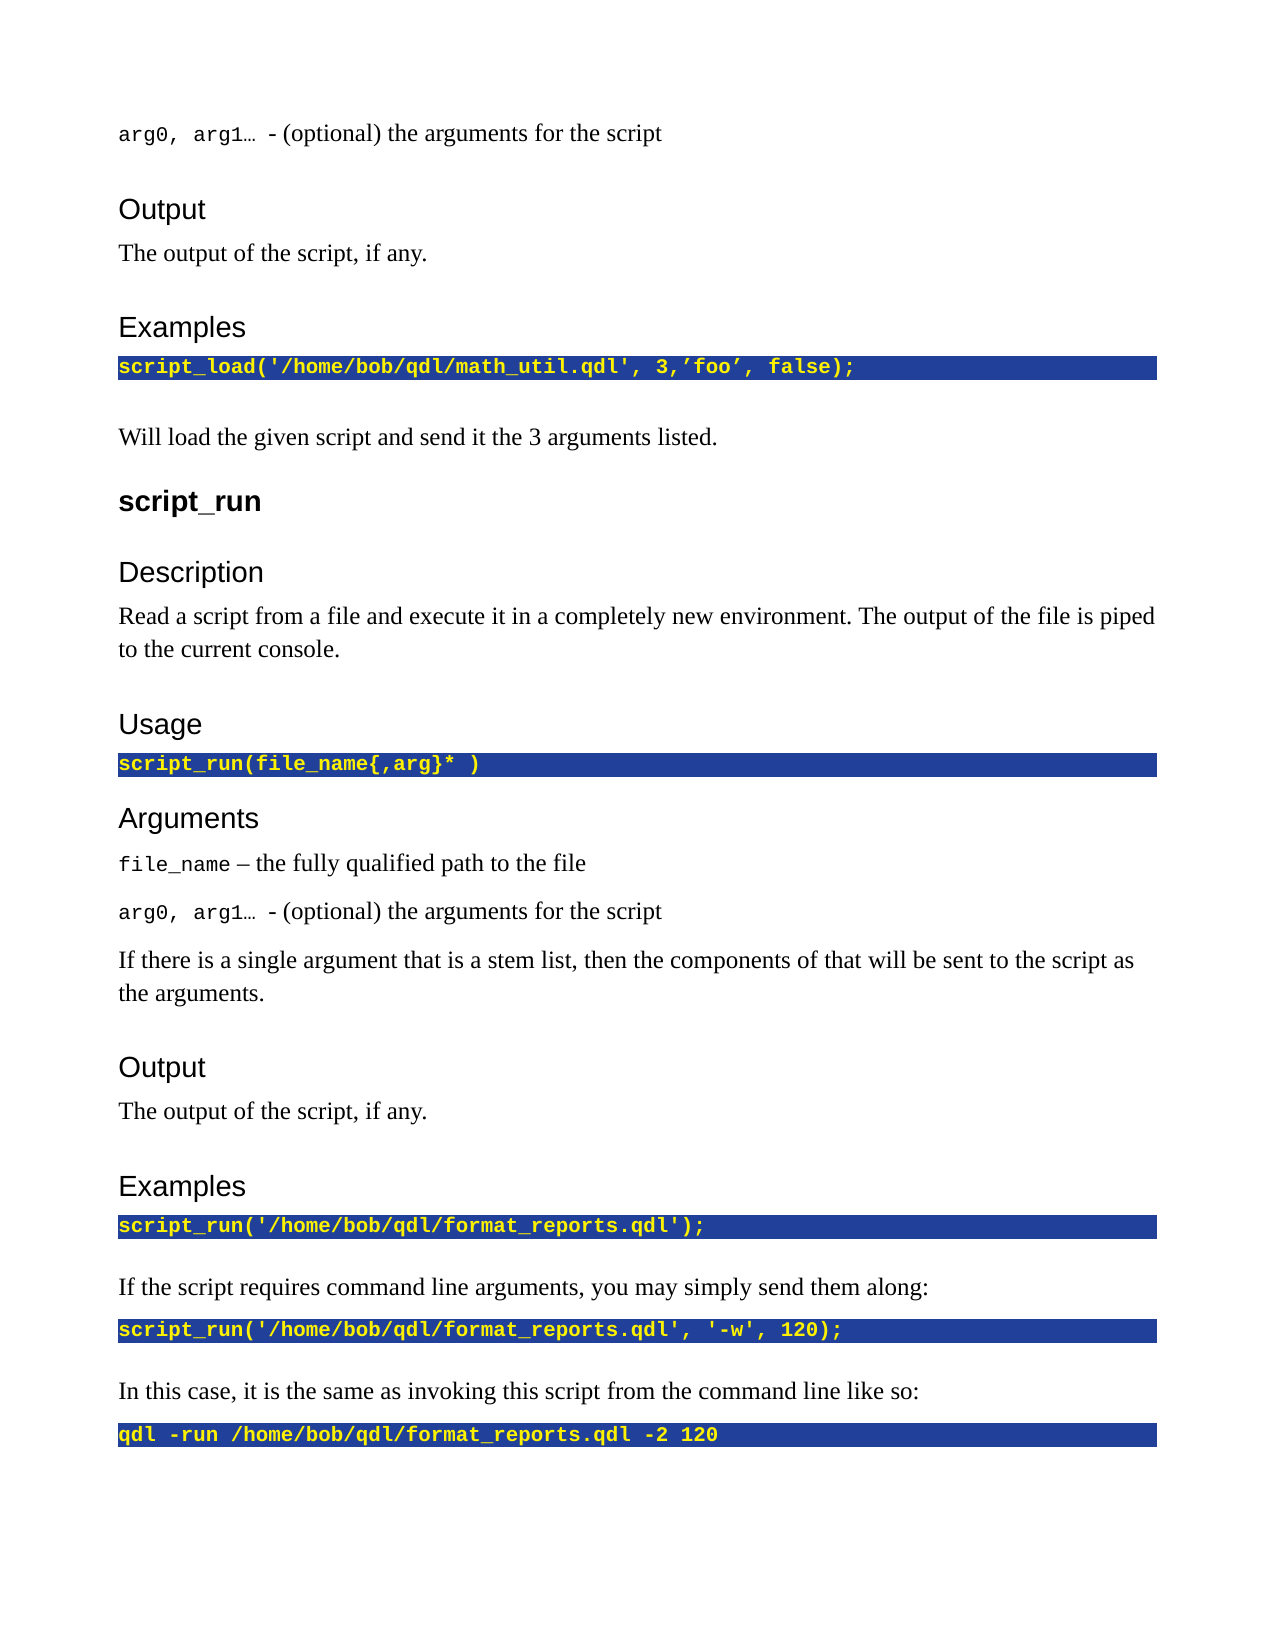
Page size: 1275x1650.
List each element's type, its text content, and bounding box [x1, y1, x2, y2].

text Will load the given script and send it the 3 arguments listed. [118, 422, 1157, 451]
text script_run('/home/bob/qdl/format_reports.qdl', '-w', 120); [118, 1319, 1157, 1343]
text If the script requires command line arguments, you may simply send them along: [118, 1239, 1157, 1300]
subtitle script_run [118, 484, 1157, 518]
subtitle Output [118, 192, 1157, 225]
text arg0, arg1… - (optional) the arguments for the script [118, 896, 1157, 926]
text arg0, arg1… - (optional) the arguments for the script [118, 118, 1157, 148]
subtitle Usage [118, 707, 1157, 740]
text In this case, it is the same as invoking this script from the command line like so: [118, 1343, 1157, 1405]
text script_load('/home/bob/qdl/math_util.qdl', 3,’foo’, false); [118, 356, 1157, 380]
text The output of the script, if any. [118, 238, 1157, 266]
text file_name – the fully qualified path to the file [118, 848, 1157, 877]
text The output of the script, if any. [118, 1096, 1157, 1125]
subtitle Output [118, 1050, 1157, 1084]
text qdl -run /home/bob/qdl/format_reports.qdl -2 120 [118, 1423, 1157, 1447]
subtitle Examples [118, 310, 1157, 344]
text script_run(file_name{,arg}* ) [118, 753, 1157, 777]
text script_run('/home/bob/qdl/format_reports.qdl'); [118, 1215, 1157, 1239]
subtitle Arguments [118, 802, 1157, 835]
text If there is a single argument that is a stem list, then the components of that will be sent to the script as the arguments. [118, 945, 1157, 1006]
text Read a script from a file and execute it in a completely new environment. The output of the file is piped to the current console. [118, 601, 1157, 663]
subtitle Examples [118, 1169, 1157, 1202]
subtitle Description [118, 555, 1157, 589]
